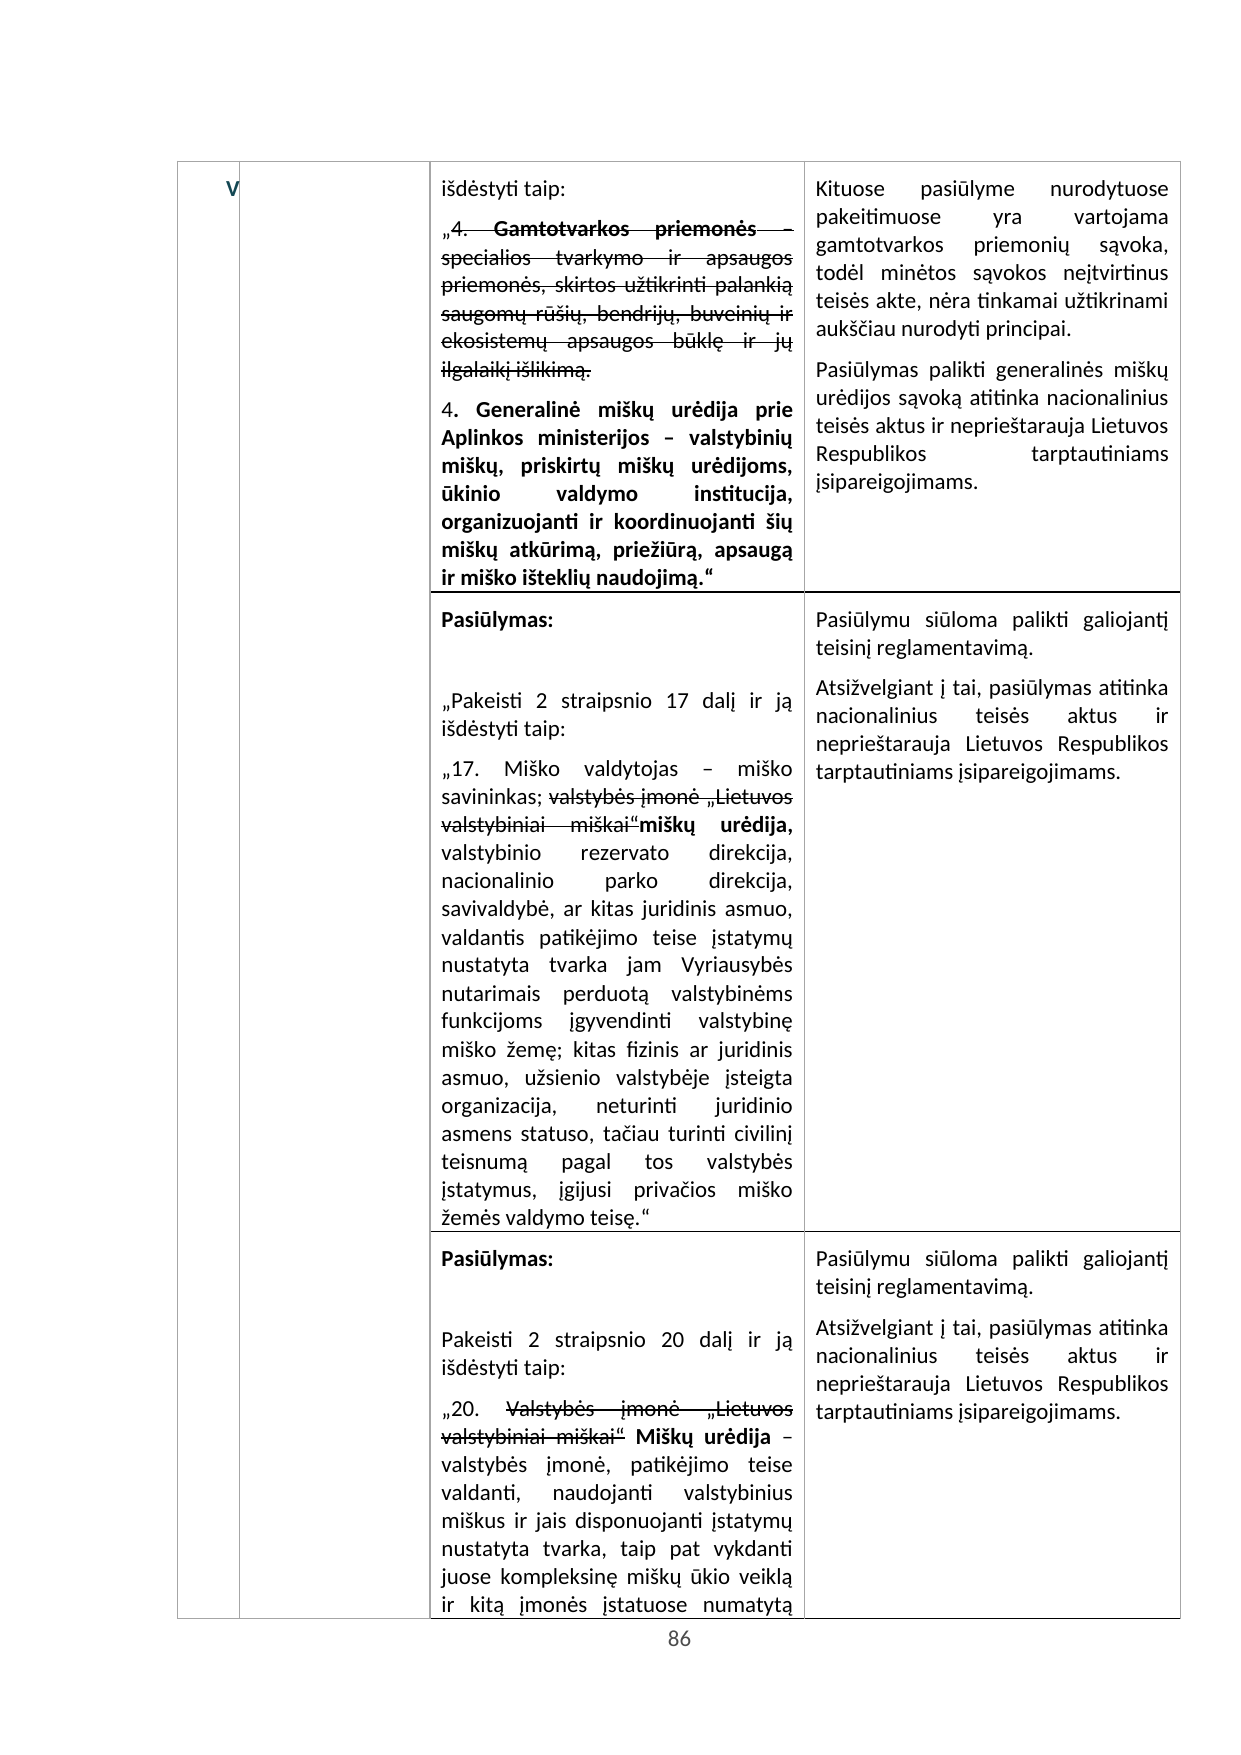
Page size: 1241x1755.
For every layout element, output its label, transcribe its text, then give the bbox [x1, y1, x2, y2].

table_cell Pasiūlymas: Pakeisti 2 straipsnio 20 dalį ir ją išdėstyti taip: „20. Valstybės įmonė „Lietuvos valstybiniai miškai“ Miškų urėdija – valstybės įmonė, patikėjimo teise valdanti, naudojanti valstybinius miškus ir jais disponuojanti įstatymų nustatyta tvarka, taip pat vykdanti juose kompleksinę miškų ūkio veiklą ir kitą įmonės įstatuose numatytą [431, 1232, 804, 1618]
table_cell [240, 162, 429, 1618]
table_cell Pasiūlymas: „Pakeisti 2 straipsnio 17 dalį ir ją išdėstyti taip: „17. Miško valdytojas – miško savininkas; valstybės įmonė „Lietuvos valstybiniai miškai“miškų urėdija, valstybinio rezervato direkcija, nacionalinio parko direkcija, savivaldybė, ar kitas juridinis asmuo, valdantis patikėjimo teise įstatymų nustatyta tvarka jam Vyriausybės nutarimais perduotą valstybinėms funkcijoms įgyvendinti valstybinę miško žemę; kitas fizinis ar juridinis asmuo, užsienio valstybėje įsteigta organizacija, neturinti juridinio asmens statuso, tačiau turinti civilinį teisnumą pagal tos valstybės įstatymus, įgijusi privačios miško žemės valdymo teisę.“ [431, 593, 804, 1231]
table_cell Kituose pasiūlyme nurodytuose pakeitimuose yra vartojama gamtotvarkos priemonių sąvoka, todėl minėtos sąvokos neįtvirtinus teisės akte, nėra tinkamai užtikrinami aukščiau nurodyti principai. Pasiūlymas palikti generalinės miškų urėdijos sąvoką atitinka nacionalinius teisės aktus ir neprieštarauja Lietuvos Respublikos tarptautiniams įsipareigojimams. [805, 162, 1180, 591]
table_cell Pasiūlymu siūloma palikti galiojantį teisinį reglamentavimą. Atsižvelgiant į tai, pasiūlymas atitinka nacionalinius teisės aktus ir neprieštarauja Lietuvos Respublikos tarptautiniams įsipareigojimams. [805, 1232, 1180, 1618]
table_cell Pasiūlymu siūloma palikti galiojantį teisinį reglamentavimą. Atsižvelgiant į tai, pasiūlymas atitinka nacionalinius teisės aktus ir neprieštarauja Lietuvos Respublikos tarptautiniams įsipareigojimams. [805, 593, 1180, 1231]
table_cell išdėstyti taip: „4. Gamtotvarkos priemonės – specialios tvarkymo ir apsaugos priemonės, skirtos užtikrinti palankią saugomų rūšių, bendrijų, buveinių ir ekosistemų apsaugos būklę ir jų ilgalaikį išlikimą. 4. Generalinė miškų urėdija prie Aplinkos ministerijos – valstybinių miškų, priskirtų miškų urėdijoms, ūkinio valdymo institucija, organizuojanti ir koordinuojanti šių miškų atkūrimą, priežiūrą, apsaugą ir miško išteklių naudojimą.“ [431, 162, 804, 591]
table_cell VIII. [178, 162, 239, 1618]
